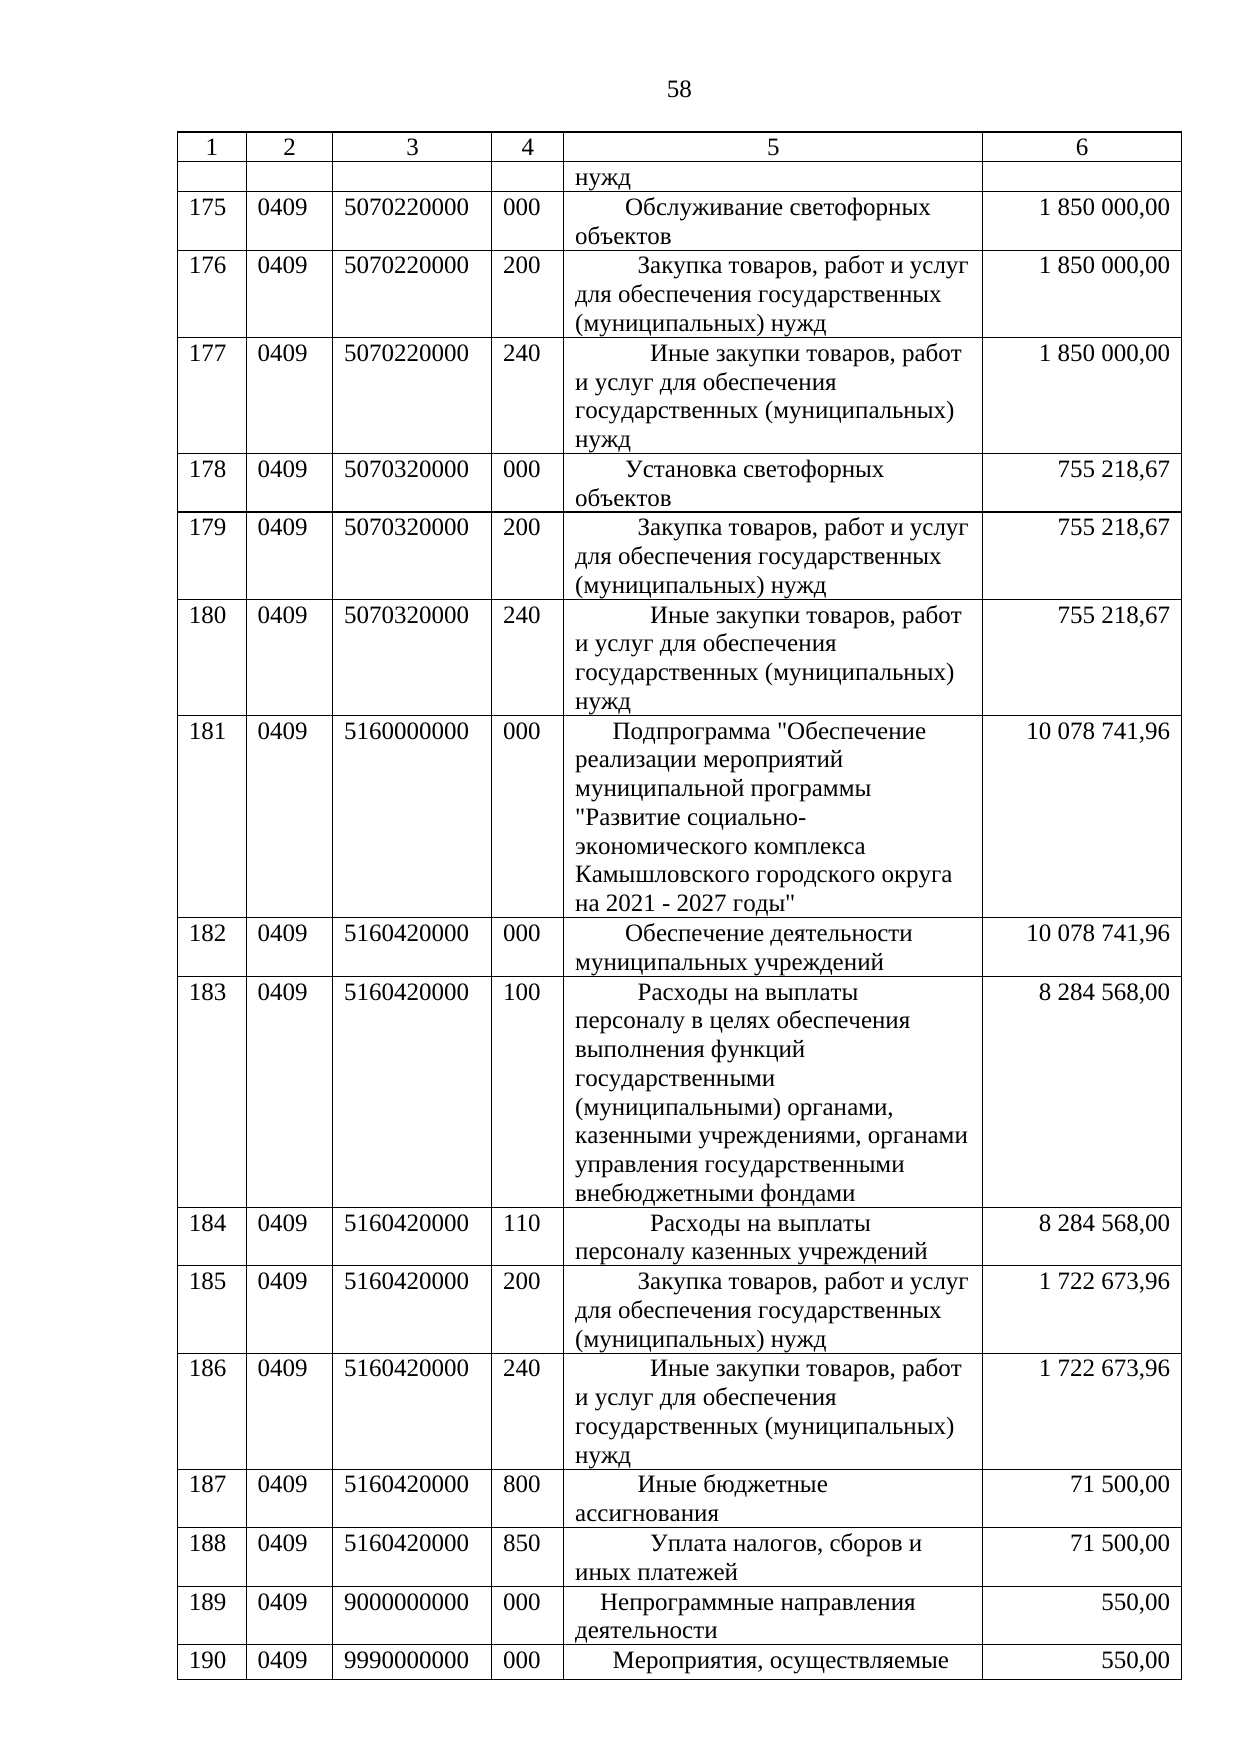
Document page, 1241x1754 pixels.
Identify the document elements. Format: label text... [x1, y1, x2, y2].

table_cell 755 218,67 [983, 513, 1181, 599]
table_cell 186 [178, 1354, 246, 1468]
table_cell 5160420000 [333, 1528, 491, 1586]
table_cell 000 [492, 192, 563, 249]
table_cell 175 [178, 192, 246, 249]
table_cell 176 [178, 251, 246, 337]
table_cell 1 722 673,96 [983, 1266, 1181, 1352]
table_cell 9000000000 [333, 1587, 491, 1644]
table_cell 0409 [247, 716, 332, 917]
table_cell 5160420000 [333, 1354, 491, 1468]
table_header 6 [983, 133, 1181, 161]
table_cell Уплата налогов, сборов и иных платежей [564, 1528, 982, 1586]
table_cell 8 284 568,00 [983, 977, 1181, 1207]
table_cell 000 [492, 1587, 563, 1644]
table_cell 5160420000 [333, 977, 491, 1207]
table_cell Непрограммные направления деятельности [564, 1587, 982, 1644]
table_cell 184 [178, 1208, 246, 1265]
table_cell 183 [178, 977, 246, 1207]
table_cell 110 [492, 1208, 563, 1265]
table_cell 240 [492, 1354, 563, 1468]
table_cell Иные бюджетные ассигнования [564, 1470, 982, 1527]
table_cell 10 078 741,96 [983, 716, 1181, 917]
table_cell 5070220000 [333, 192, 491, 249]
table_cell 0409 [247, 454, 332, 511]
table_cell 0409 [247, 1645, 332, 1679]
table_cell 1 850 000,00 [983, 251, 1181, 337]
table_cell [492, 162, 563, 191]
table_cell 5070320000 [333, 600, 491, 715]
table_cell 190 [178, 1645, 246, 1679]
table_cell 5160420000 [333, 918, 491, 976]
table_cell Обслуживание светофорных объектов [564, 192, 982, 249]
table_cell [333, 162, 491, 191]
table_cell 0409 [247, 977, 332, 1207]
table_cell 5070220000 [333, 251, 491, 337]
table_cell 000 [492, 716, 563, 917]
table_cell Установка светофорных объектов [564, 454, 982, 511]
table_header 2 [247, 133, 332, 161]
table_cell 0409 [247, 251, 332, 337]
table_cell 200 [492, 251, 563, 337]
table_cell 550,00 [983, 1587, 1181, 1644]
table_cell 200 [492, 1266, 563, 1352]
table_header 3 [333, 133, 491, 161]
table_cell [247, 162, 332, 191]
table_cell 0409 [247, 1354, 332, 1468]
table_cell 10 078 741,96 [983, 918, 1181, 976]
table_cell 187 [178, 1470, 246, 1527]
table_cell Мероприятия, осуществляемые [564, 1645, 982, 1679]
table_cell 0409 [247, 600, 332, 715]
table_header 5 [564, 133, 982, 161]
table_cell нужд [564, 162, 982, 191]
table_cell 188 [178, 1528, 246, 1586]
table_cell 550,00 [983, 1645, 1181, 1679]
table_cell 178 [178, 454, 246, 511]
table_cell 755 218,67 [983, 454, 1181, 511]
table_cell Подпрограмма "Обеспечение реализации мероприятий муниципальной программы "Развитие социально-экономического комплекса Камышловского городского округа на 2021 - 2027 годы" [564, 716, 982, 917]
table_cell 185 [178, 1266, 246, 1352]
table_cell 5160420000 [333, 1208, 491, 1265]
table_cell 71 500,00 [983, 1528, 1181, 1586]
table_cell 000 [492, 1645, 563, 1679]
table_cell Закупка товаров, работ и услуг для обеспечения государственных (муниципальных) нужд [564, 513, 982, 599]
table_cell 000 [492, 454, 563, 511]
table_cell 1 850 000,00 [983, 338, 1181, 453]
table_cell Закупка товаров, работ и услуг для обеспечения государственных (муниципальных) нужд [564, 251, 982, 337]
table_cell 100 [492, 977, 563, 1207]
table_cell 179 [178, 513, 246, 599]
table_cell 5160000000 [333, 716, 491, 917]
table_cell 240 [492, 600, 563, 715]
table_cell Расходы на выплаты персоналу казенных учреждений [564, 1208, 982, 1265]
table_cell 0409 [247, 1470, 332, 1527]
table_cell 8 284 568,00 [983, 1208, 1181, 1265]
table_cell 0409 [247, 1587, 332, 1644]
table_cell 800 [492, 1470, 563, 1527]
table_cell 755 218,67 [983, 600, 1181, 715]
table_cell 0409 [247, 513, 332, 599]
table_cell 71 500,00 [983, 1470, 1181, 1527]
table_cell 850 [492, 1528, 563, 1586]
table_cell 180 [178, 600, 246, 715]
table_cell 0409 [247, 1266, 332, 1352]
table_header 1 [178, 133, 246, 161]
table_cell 5160420000 [333, 1266, 491, 1352]
table_cell 0409 [247, 1528, 332, 1586]
table_cell 189 [178, 1587, 246, 1644]
table_cell Расходы на выплаты персоналу в целях обеспечения выполнения функций государственными (муниципальными) органами, казенными учреждениями, органами управления государственными внебюджетными фондами [564, 977, 982, 1207]
table_cell Обеспечение деятельности муниципальных учреждений [564, 918, 982, 976]
table_cell 0409 [247, 192, 332, 249]
table_cell 5070320000 [333, 454, 491, 511]
table_cell 9990000000 [333, 1645, 491, 1679]
table_cell 000 [492, 918, 563, 976]
table_cell 5070320000 [333, 513, 491, 599]
table_cell [178, 162, 246, 191]
table_cell [983, 162, 1181, 191]
table_cell 177 [178, 338, 246, 453]
table_cell 5070220000 [333, 338, 491, 453]
table_cell Иные закупки товаров, работ и услуг для обеспечения государственных (муниципальных) нужд [564, 600, 982, 715]
table_cell 1 722 673,96 [983, 1354, 1181, 1468]
table_cell Закупка товаров, работ и услуг для обеспечения государственных (муниципальных) нужд [564, 1266, 982, 1352]
table_cell Иные закупки товаров, работ и услуг для обеспечения государственных (муниципальных) нужд [564, 338, 982, 453]
table_cell 0409 [247, 918, 332, 976]
table_cell 182 [178, 918, 246, 976]
table_cell 240 [492, 338, 563, 453]
table_cell 181 [178, 716, 246, 917]
table_cell Иные закупки товаров, работ и услуг для обеспечения государственных (муниципальных) нужд [564, 1354, 982, 1468]
table_cell 5160420000 [333, 1470, 491, 1527]
table_header 4 [492, 133, 563, 161]
table_cell 0409 [247, 338, 332, 453]
table_cell 1 850 000,00 [983, 192, 1181, 249]
table_cell 0409 [247, 1208, 332, 1265]
table_cell 200 [492, 513, 563, 599]
